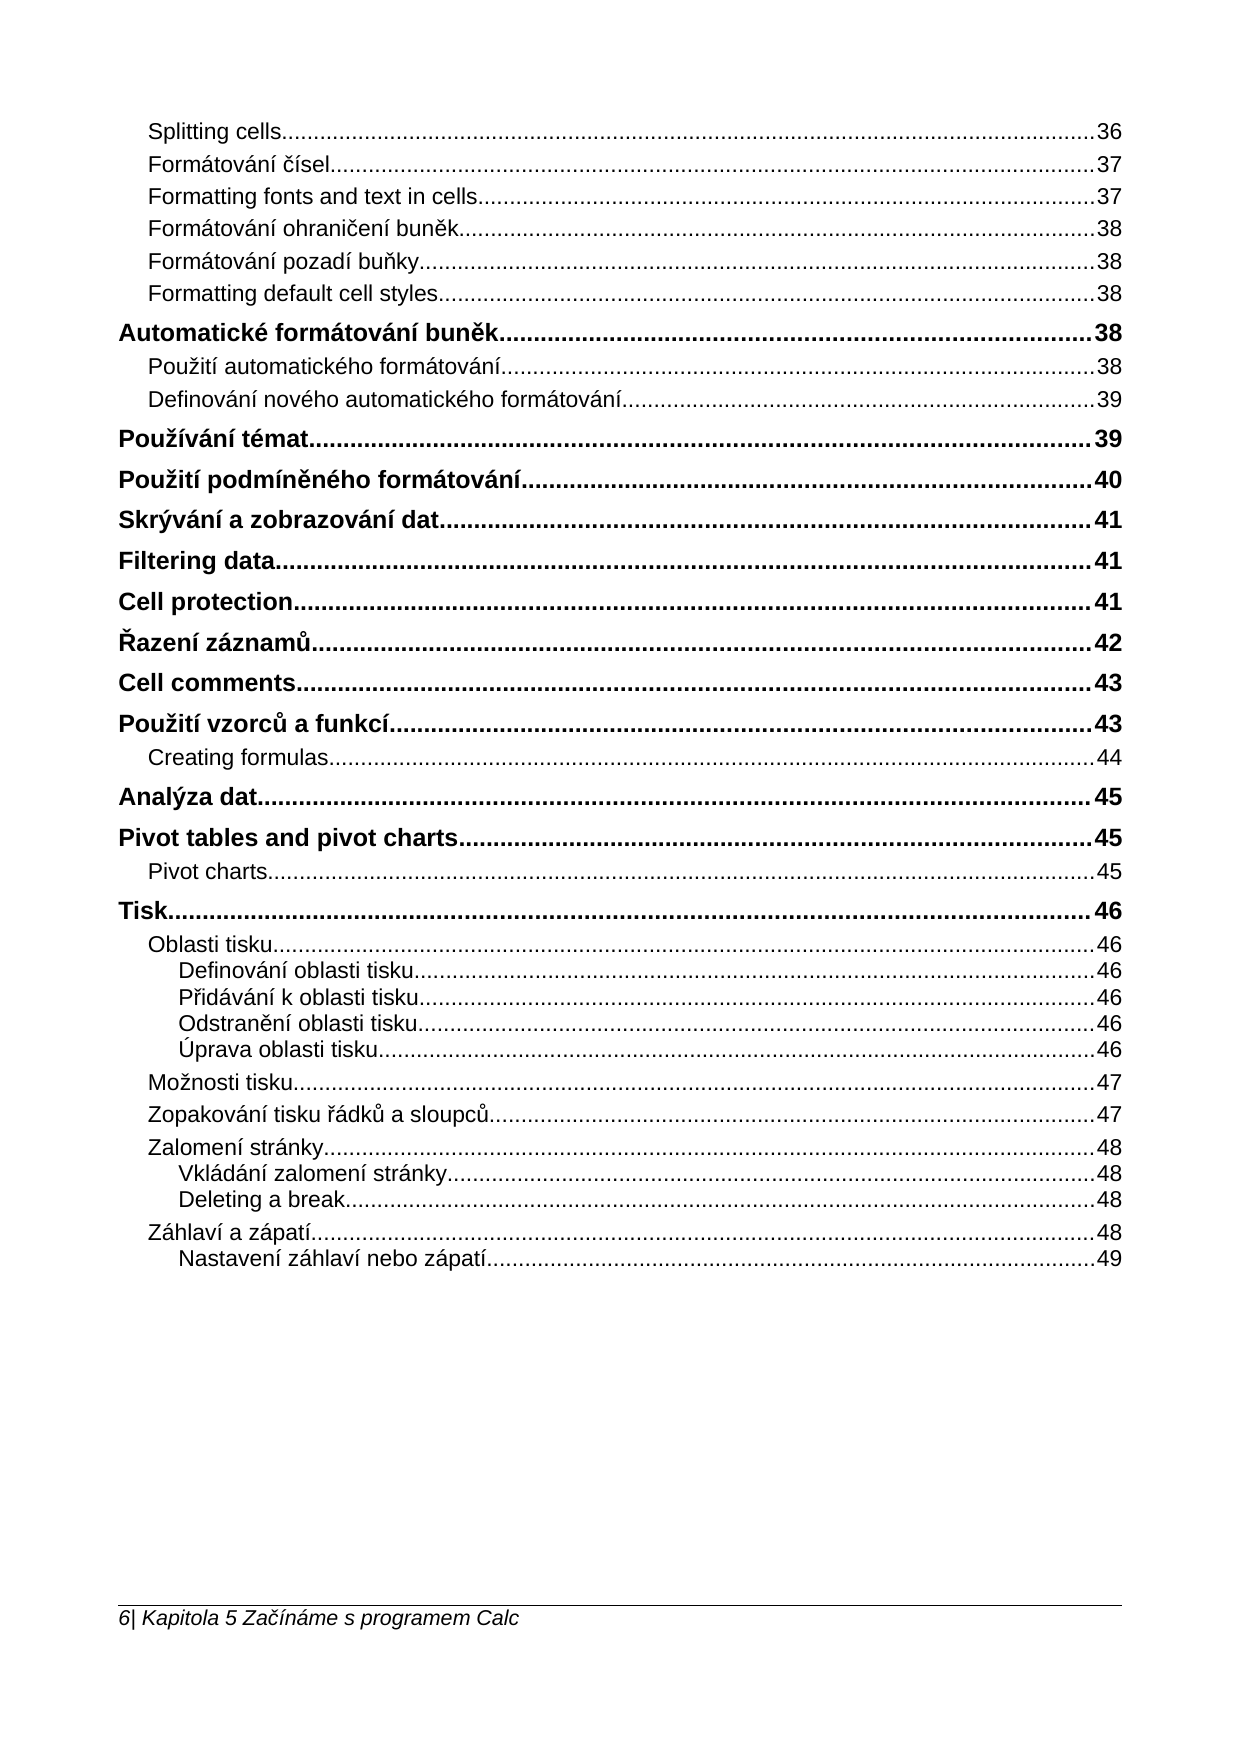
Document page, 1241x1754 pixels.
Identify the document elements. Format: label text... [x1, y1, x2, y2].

text Formatting default cell styles 38 [148, 280, 1122, 306]
text Pivot tables and pivot charts 45 [118, 823, 1122, 852]
text Zalomení stránky 48 [148, 1133, 1122, 1160]
text Creating formulas 44 [148, 744, 1122, 770]
text Přidávání k oblasti tisku 46 [178, 983, 1122, 1010]
text Použití podmíněného formátování 40 [118, 465, 1122, 493]
text Nastavení záhlaví nebo zápatí 49 [178, 1245, 1122, 1271]
text Formatting fonts and text in cells 37 [148, 183, 1122, 209]
text Oblasti tisku 46 [148, 931, 1122, 957]
text Analýza dat 45 [118, 782, 1122, 811]
text Použití automatického formátování 38 [148, 353, 1122, 379]
text Odstranění oblasti tisku 46 [178, 1010, 1122, 1036]
text Vkládání zalomení stránky 48 [178, 1160, 1122, 1186]
text Použití vzorců a funkcí 43 [118, 709, 1122, 738]
text Formátování pozadí buňky 38 [148, 248, 1122, 274]
text Úprava oblasti tisku 46 [178, 1036, 1122, 1063]
text Pivot charts 45 [148, 858, 1122, 884]
text Cell comments 43 [118, 668, 1122, 697]
text Řazení záznamů 42 [118, 628, 1122, 656]
text Formátování čísel 37 [148, 151, 1122, 177]
text Zopakování tisku řádků a sloupců 47 [148, 1101, 1122, 1127]
text Používání témat 39 [118, 424, 1122, 453]
text Splitting cells 36 [148, 118, 1122, 144]
text Možnosti tisku 47 [148, 1069, 1122, 1095]
text Formátování ohraničení buněk 38 [148, 215, 1122, 242]
text Automatické formátování buněk 38 [118, 318, 1122, 347]
text Záhlaví a zápatí 48 [148, 1218, 1122, 1245]
text Definování nového automatického formátování 39 [148, 386, 1122, 412]
text Definování oblasti tisku 46 [178, 957, 1122, 983]
text Cell protection 41 [118, 587, 1122, 616]
text Deleting a break 48 [178, 1186, 1122, 1212]
text Tisk 46 [118, 896, 1122, 925]
text Filtering data 41 [118, 546, 1122, 575]
text Skrývání a zobrazování dat 41 [118, 505, 1122, 534]
